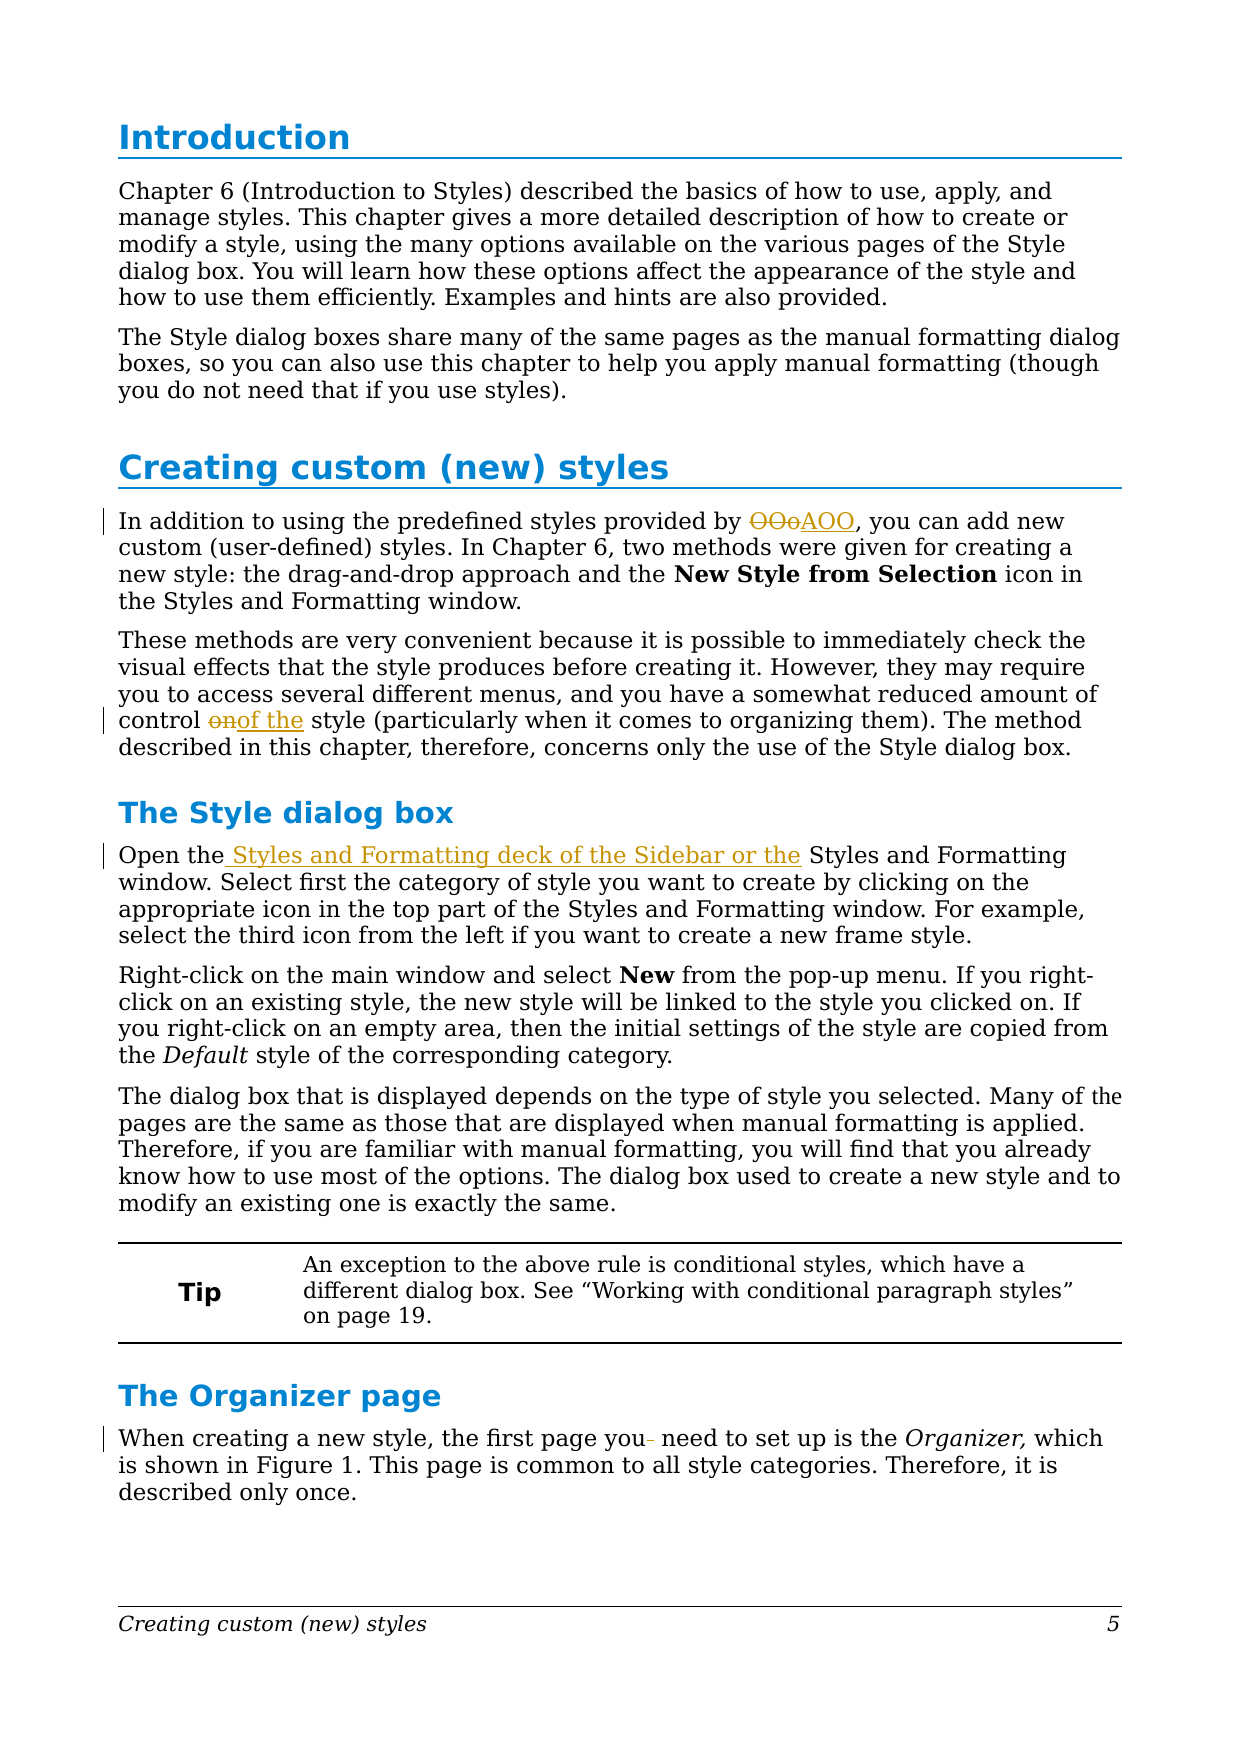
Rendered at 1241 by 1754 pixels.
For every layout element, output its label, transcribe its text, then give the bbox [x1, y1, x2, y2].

text These methods are very convenient because it is possible to immediately check the visual effects that the style produces before creating it. However, they may require you to access several different menus, and you have a somewhat reduced amount of control of the style (particularly when it comes to organizing them). The method described in this chapter, therefore, concerns only the use of the Style dialog box. [118, 627, 1122, 761]
text Chapter 6 (Introduction to Styles) described the basics of how to use, apply, and manage styles. This chapter gives a more detailed description of how to create or modify a style, using the many options available on the various pages of the Style dialog box. You will learn how these options affect the appearance of the style and how to use them efficiently. Examples and hints are also provided. [118, 178, 1122, 311]
subtitle Introduction [118, 118, 1122, 157]
text The Style dialog boxes share many of the same pages as the manual formatting dialog boxes, so you can also use this chapter to help you apply manual formatting (though you do not need that if you use styles). [118, 324, 1122, 404]
text Right-click on the main window and select New from the pop-up menu. If you right-click on an existing style, the new style will be linked to the style you clicked on. If you right-click on an empty area, then the initial settings of the style are copied from the Default style of the corresponding category. [118, 962, 1122, 1069]
table_header An exception to the above rule is conditional styles, which have a different dialog box. See “Working with conditional paragraph styles” on page 19. [281, 1244, 1122, 1342]
subtitle The Organizer page [118, 1379, 1122, 1413]
text When creating a new style, the first page you need to set up is the Organizer, which is shown in Figure 1. This page is common to all style categories. Therefore, it is described only once. [118, 1426, 1122, 1506]
subtitle The Style dialog box [118, 796, 1122, 830]
text In addition to using the predefined styles provided by AOO, you can add new custom (user-defined) styles. In Chapter 6, two methods were given for creating a new style: the drag-and-drop approach and the New Style from Selection icon in the Styles and Formatting window. [118, 508, 1122, 615]
text The dialog box that is displayed depends on the type of style you selected. Many of the pages are the same as those that are displayed when manual formatting is applied. Therefore, if you are familiar with manual formatting, you will find that you already know how to use most of the options. The dialog box used to create a new style and to modify an existing one is exactly the same. [118, 1081, 1122, 1217]
text Open the Styles and Formatting deck of the Sidebar or the Styles and Formatting window. Select first the category of style you want to create by clicking on the appropriate icon in the top part of the Styles and Formatting window. For example, select the third icon from the left if you want to create a new frame style. [118, 843, 1122, 949]
table_header Tip [118, 1244, 281, 1342]
subtitle Creating custom (new) styles [118, 448, 1122, 487]
